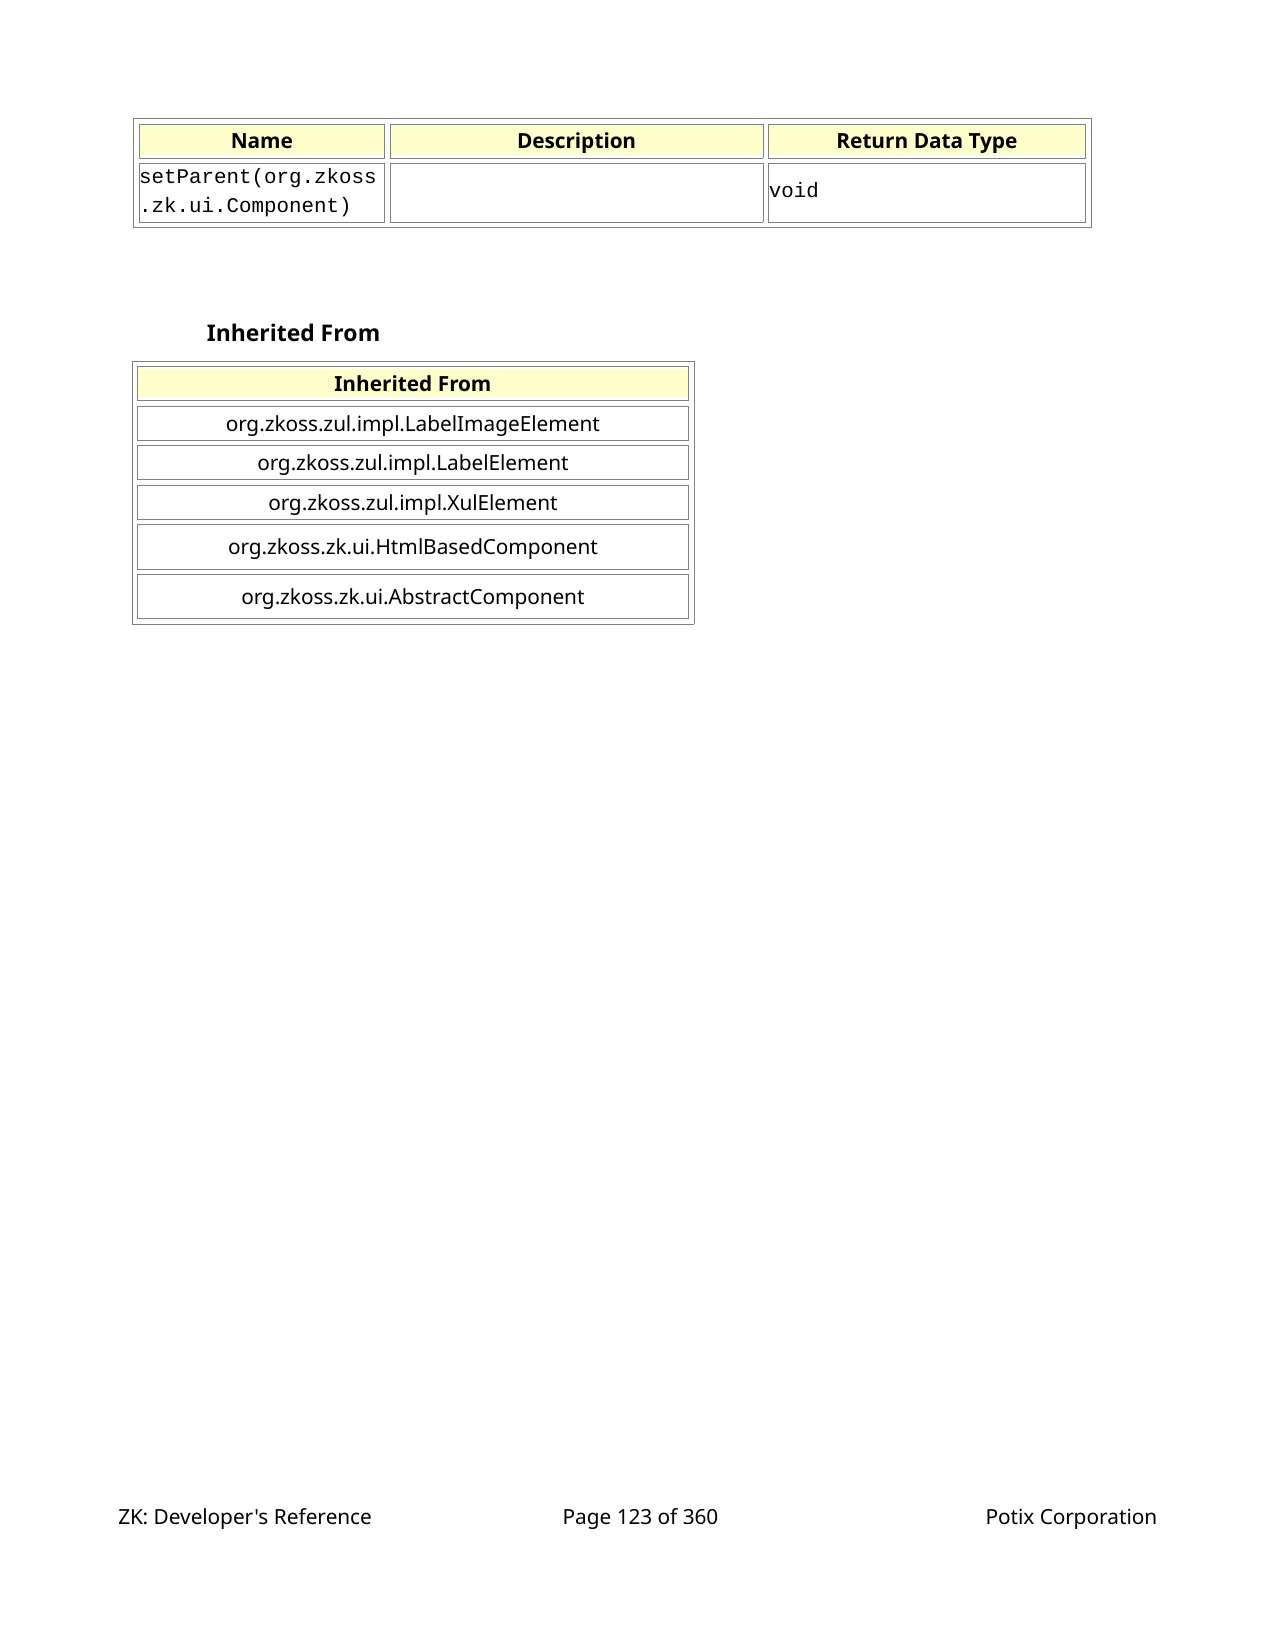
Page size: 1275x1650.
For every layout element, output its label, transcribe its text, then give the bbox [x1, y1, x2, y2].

table_cell void [766, 158, 1088, 222]
table_header Inherited From [134, 362, 691, 400]
table_cell [391, 164, 763, 222]
table_cell [387, 158, 766, 222]
subtitle Inherited From [207, 317, 1157, 348]
table_cell org.zkoss.zul.impl.LabelElement [134, 440, 691, 479]
table_cell org.zkoss.zul.impl.XulElement [134, 479, 691, 519]
table_header Description [387, 119, 766, 158]
table_cell setParent(org.zkoss.zk.ui.Component) [136, 158, 387, 222]
table_header Return Data Type [766, 119, 1088, 158]
table_header Name [136, 119, 387, 158]
table_cell org.zkoss.zk.ui.AbstractComponent [134, 569, 691, 618]
table_cell org.zkoss.zk.ui.HtmlBasedComponent [134, 519, 691, 568]
table_cell org.zkoss.zul.impl.LabelImageElement [134, 400, 691, 440]
